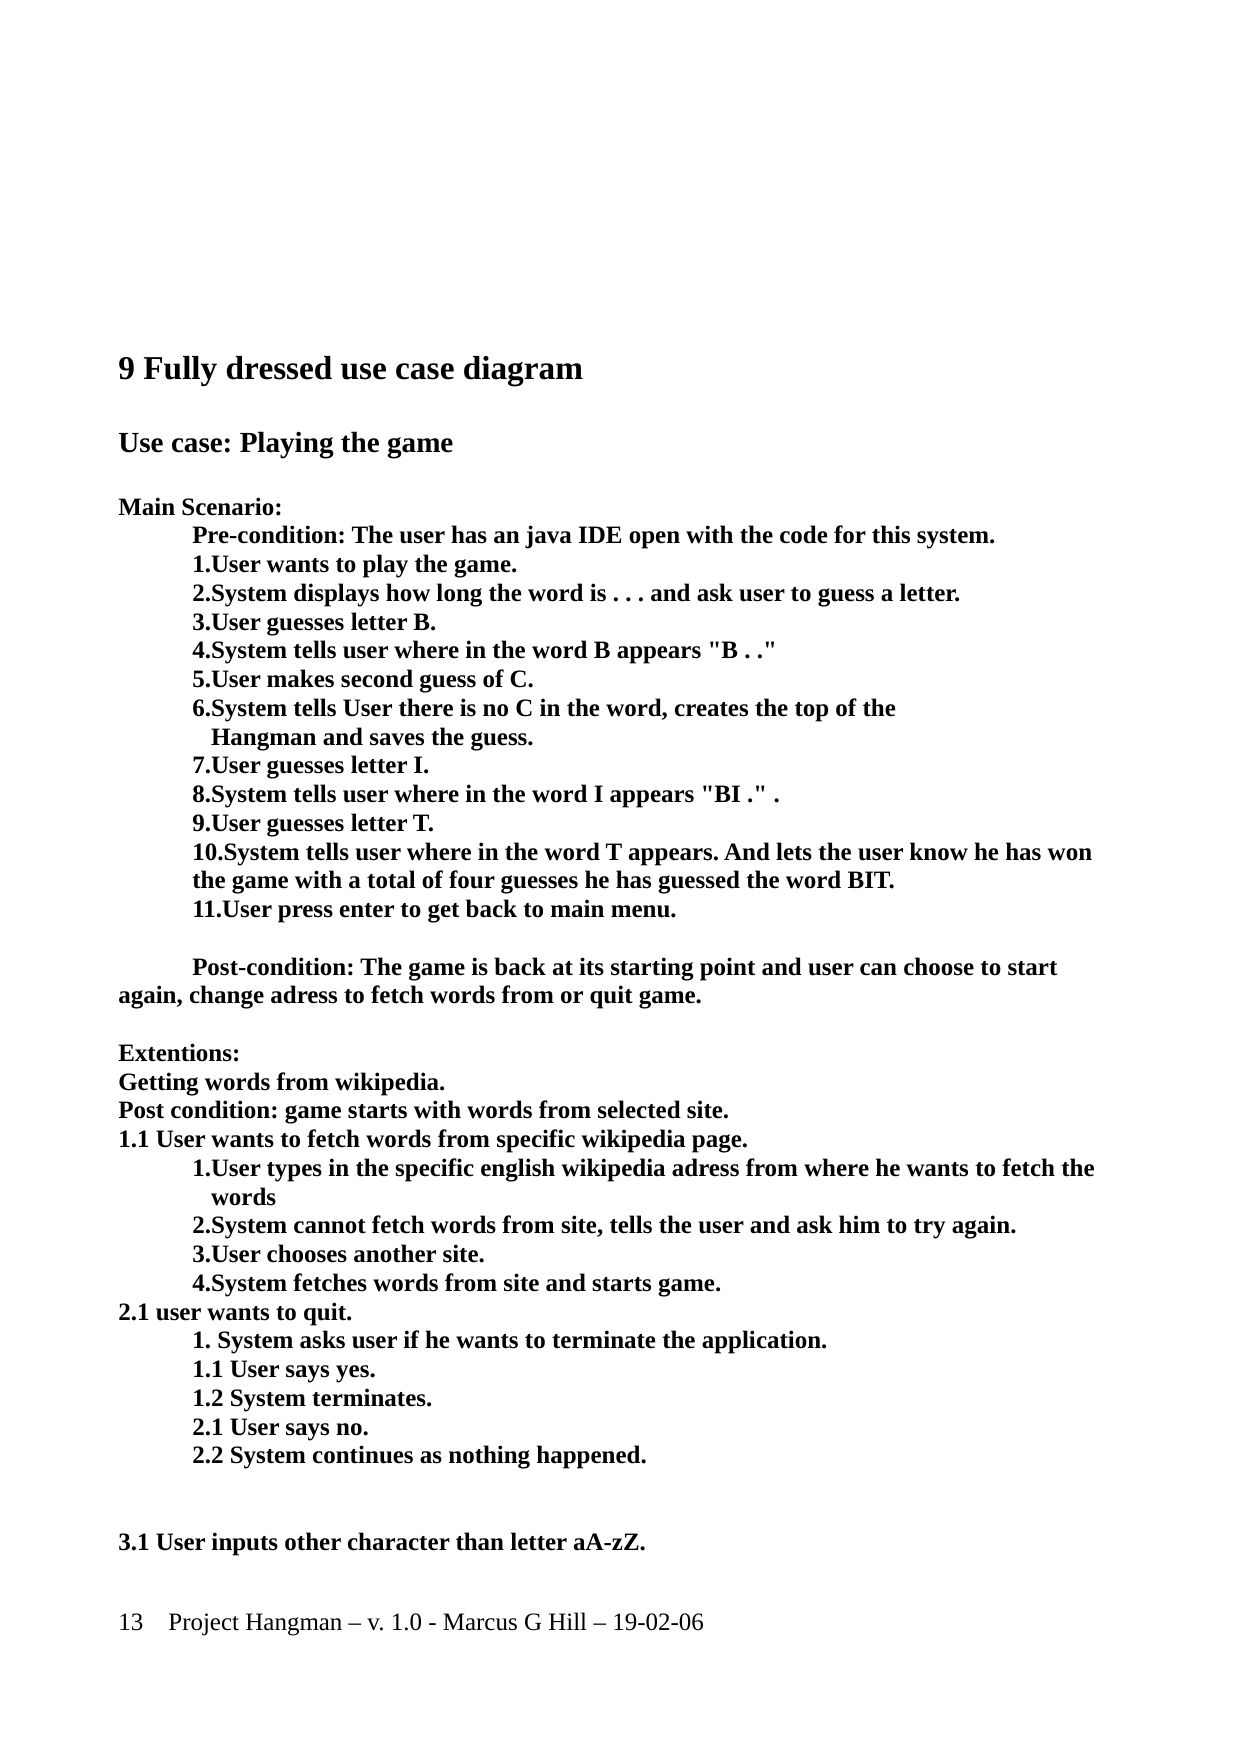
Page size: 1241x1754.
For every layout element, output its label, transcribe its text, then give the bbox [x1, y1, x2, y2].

text Use case: Playing the game Main Scenario: [118, 425, 1122, 521]
text Post condition: game starts with words from selected site. [118, 1096, 1122, 1124]
text 3.User guesses letter B. [118, 607, 1122, 636]
text 1.User types in the specific english wikipedia adress from where he wants to fetch the words 2.System cannot fetch words from site, tells the user and ask him to try again. 3.User chooses another site. 4.System fetches words from site and starts game. [118, 1153, 1122, 1297]
text 9 Fully dressed use case diagram [118, 348, 1122, 386]
text 1.User wants to play the game. [118, 549, 1122, 578]
text 5.User makes second guess of C. [118, 664, 1122, 693]
text 11.User press enter to get back to main menu. [118, 894, 1122, 952]
text 10.System tells user where in the word T appears. And lets the user know he has won the game with a total of four guesses he has guessed the word BIT. [118, 837, 1122, 894]
text 6.System tells User there is no C in the word, creates the top of the Hangman and saves the guess. [118, 693, 1122, 751]
text 7.User guesses letter I. [118, 751, 1122, 779]
text Extentions: [118, 1038, 1122, 1067]
text Pre-condition: The user has an java IDE open with the code for this system. [118, 521, 1122, 549]
text 1. System asks user if he wants to terminate the application. 1.1 User says yes. 1.2 System terminates. 2.1 User says no. 2.2 System continues as nothing happened. [118, 1326, 1122, 1469]
text Post-condition: The game is back at its starting point and user can choose to start again, change adress to fetch words from or quit game. [118, 952, 1122, 1038]
text 1.1 User wants to fetch words from specific wikipedia page. [118, 1124, 1122, 1153]
text Getting words from wikipedia. [118, 1067, 1122, 1096]
text 2.System displays how long the word is . . . and ask user to guess a letter. [118, 578, 1122, 607]
text 8.System tells user where in the word I appears "BI ." . 9.User guesses letter T. [118, 779, 1122, 837]
text 4.System tells user where in the word B appears "B . ." [118, 636, 1122, 664]
text 3.1 User inputs other character than letter aA-zZ. [118, 1527, 1122, 1556]
text 2.1 user wants to quit. [118, 1297, 1122, 1326]
